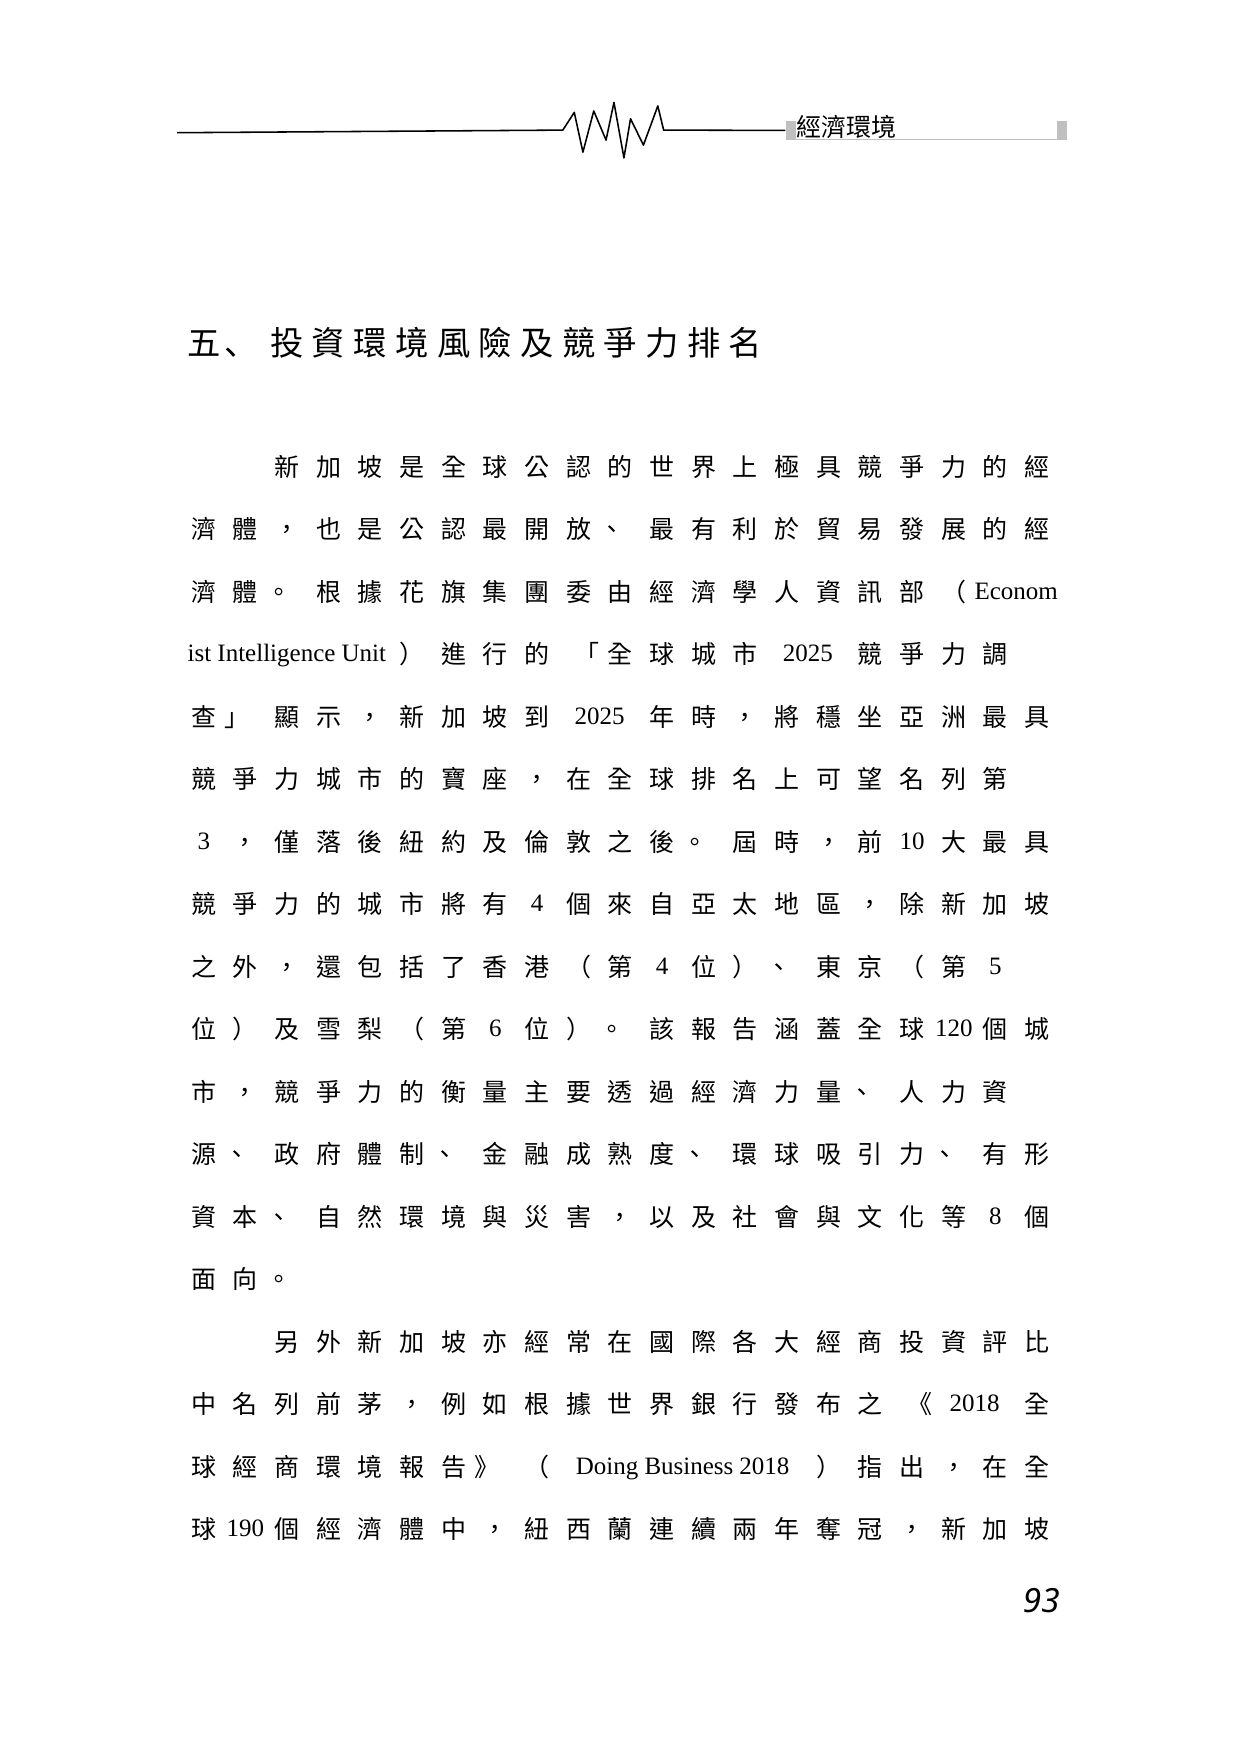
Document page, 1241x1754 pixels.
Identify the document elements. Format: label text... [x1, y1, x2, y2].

text 五、投資環境風險及競爭力排名 [183, 299, 1058, 361]
text 另外新加坡亦經常在國際各大經商投資評比中名列前茅，例如根據世界銀行發布之《2018全球經商環境報告》（Doing Business 2018）指出，在全球190個經濟體中，紐西蘭連續兩年奪冠，新加坡 [183, 1299, 1058, 1549]
text 新加坡是全球公認的世界上極具競爭力的經濟體，也是公認最開放、最有利於貿易發展的經濟體。根據花旗集團委由經濟學人資訊部（Economist Intelligence Unit）進行的「全球城市2025競爭力調查」顯示，新加坡到2025年時，將穩坐亞洲最具競爭力城市的寶座，在全球排名上可望名列第3，僅落後紐約及倫敦之後。屆時，前10大最具競爭力的城市將有4個來自亞太地區，除新加坡之外，還包括了香港（第4位）、東京（第5位）及雪梨（第6位）。該報告涵蓋全球120個城市，競爭力的衡量主要透過經濟力量、人力資源、政府體制、金融成熟度、環球吸引力、有形資本、自然環境與災害，以及社會與文化等8個面向。 [183, 424, 1058, 1299]
